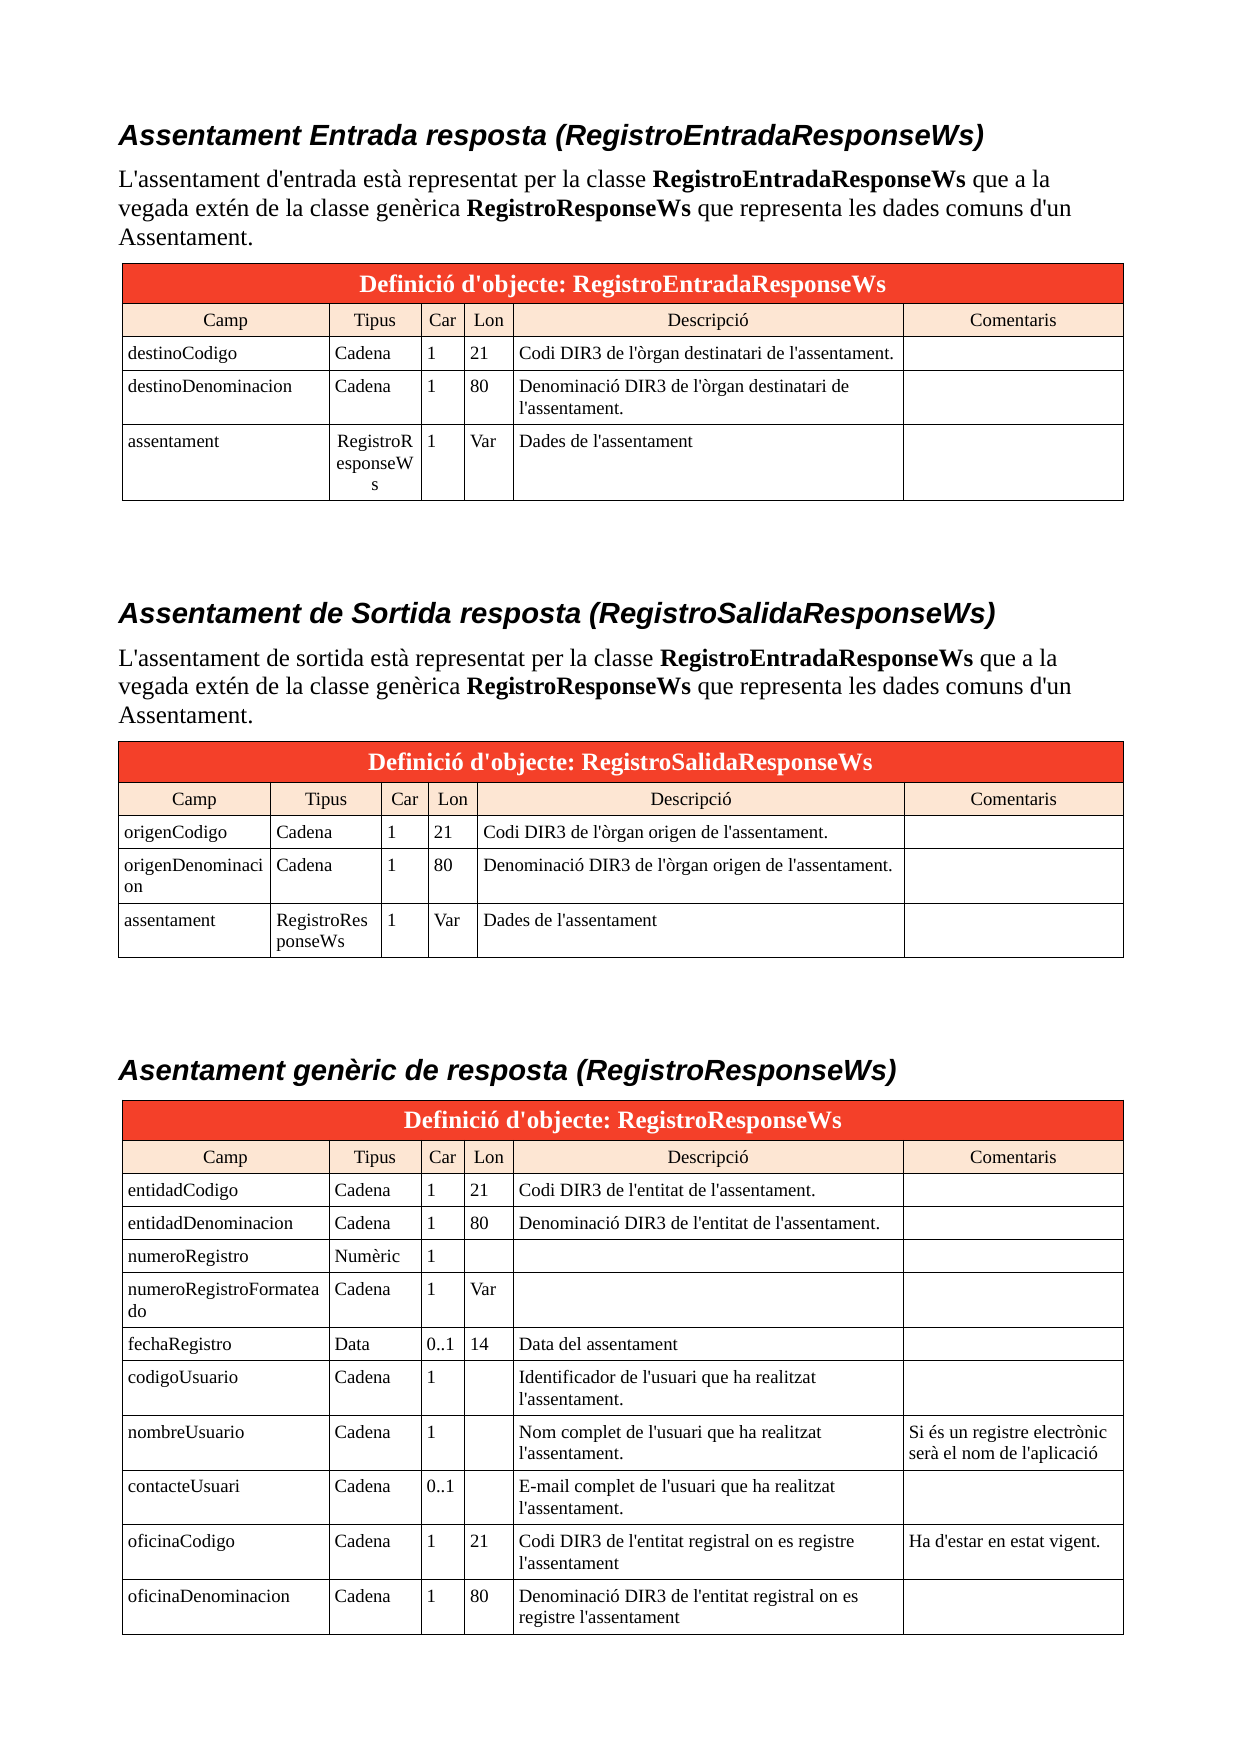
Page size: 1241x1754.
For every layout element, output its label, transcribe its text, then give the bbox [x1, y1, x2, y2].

table_cell 1 [382, 816, 428, 848]
table_cell [465, 1361, 513, 1415]
table_header Definició d'objecte: RegistroSalidaResponseWs [119, 742, 1123, 782]
table_cell Descripció [514, 304, 903, 336]
table_cell 21 [465, 1174, 513, 1206]
table_cell Tipus [271, 783, 381, 815]
table_cell 1 [422, 337, 464, 369]
table_cell Camp [123, 1141, 329, 1173]
table_cell 21 [465, 1525, 513, 1579]
table_cell oficinaCodigo [123, 1525, 329, 1579]
table_cell Identificador de l'usuari que ha realitzat l'assentament. [514, 1361, 903, 1415]
table_cell Codi DIR3 de l'òrgan origen de l'assentament. [478, 816, 904, 848]
table_cell [904, 1328, 1123, 1360]
table_cell 80 [465, 1207, 513, 1239]
table_cell Car [382, 783, 428, 815]
table_cell Codi DIR3 de l'entitat de l'assentament. [514, 1174, 903, 1206]
table_cell contacteUsuari [123, 1471, 329, 1524]
table_cell [904, 425, 1123, 500]
table_cell [514, 1273, 903, 1327]
table_cell codigoUsuario [123, 1361, 329, 1415]
table_cell [905, 849, 1123, 903]
table_cell Var [465, 1273, 513, 1327]
table_cell 1 [422, 1273, 464, 1327]
table_cell Denominació DIR3 de l'òrgan destinatari de l'assentament. [514, 371, 903, 424]
table_cell [904, 337, 1123, 369]
table_cell [904, 1240, 1123, 1272]
subtitle Assentament de Sortida resposta (RegistroSalidaResponseWs) [118, 597, 1122, 630]
table_cell 1 [422, 1207, 464, 1239]
table_header Definició d'objecte: RegistroResponseWs [123, 1101, 1123, 1140]
table_cell [905, 816, 1123, 848]
table_cell Descripció [514, 1141, 903, 1173]
table_cell 0..1 [422, 1328, 464, 1360]
table_cell fechaRegistro [123, 1328, 329, 1360]
table_cell RegistroResponseWs [330, 425, 421, 500]
table_cell 1 [422, 1416, 464, 1469]
table_cell Camp [119, 783, 270, 815]
subtitle Assentament Entrada resposta (RegistroEntradaResponseWs) [118, 118, 1122, 152]
table_cell [904, 371, 1123, 424]
table_cell Denominació DIR3 de l'òrgan origen de l'assentament. [478, 849, 904, 903]
table_cell Cadena [330, 1525, 421, 1579]
table_cell [904, 1361, 1123, 1415]
table_cell 1 [382, 904, 428, 957]
table_header Definició d'objecte: RegistroEntradaResponseWs [123, 264, 1123, 303]
table_cell RegistroResponseWs [271, 904, 381, 957]
table_cell Tipus [330, 304, 421, 336]
table_cell Cadena [330, 1361, 421, 1415]
table_cell Descripció [478, 783, 904, 815]
table_cell E-mail complet de l'usuari que ha realitzat l'assentament. [514, 1471, 903, 1524]
table_cell nombreUsuario [123, 1416, 329, 1469]
table_cell Cadena [330, 371, 421, 424]
table_cell Dades de l'assentament [514, 425, 903, 500]
table_cell Data del assentament [514, 1328, 903, 1360]
table_cell 21 [429, 816, 477, 848]
table_cell Lon [465, 304, 513, 336]
table_cell Tipus [330, 1141, 421, 1173]
table_cell oficinaDenominacion [123, 1580, 329, 1633]
table_cell [465, 1471, 513, 1524]
table_cell [905, 904, 1123, 957]
table_cell 1 [382, 849, 428, 903]
table_cell Var [429, 904, 477, 957]
table_cell entidadDenominacion [123, 1207, 329, 1239]
table_cell [465, 1416, 513, 1469]
table_cell origenCodigo [119, 816, 270, 848]
table_cell [904, 1273, 1123, 1327]
table_cell [904, 1471, 1123, 1524]
table_cell numeroRegistro [123, 1240, 329, 1272]
table_cell 1 [422, 425, 464, 500]
table_cell Dades de l'assentament [478, 904, 904, 957]
table_cell Cadena [330, 1471, 421, 1524]
table_cell 80 [429, 849, 477, 903]
table_cell entidadCodigo [123, 1174, 329, 1206]
table_cell [465, 1240, 513, 1272]
table_cell Data [330, 1328, 421, 1360]
table_cell Camp [123, 304, 329, 336]
table_cell [904, 1580, 1123, 1633]
table_cell 80 [465, 371, 513, 424]
table_cell Comentaris [904, 304, 1123, 336]
table_cell 1 [422, 1240, 464, 1272]
table_cell 1 [422, 1525, 464, 1579]
table_cell 1 [422, 1580, 464, 1633]
table_cell Denominació DIR3 de l'entitat registral on es registre l'assentament [514, 1580, 903, 1633]
table_cell Codi DIR3 de l'entitat registral on es registre l'assentament [514, 1525, 903, 1579]
text L'assentament de sortida està representat per la classe RegistroEntradaResponseWs que a la vegada extén de la classe genèrica RegistroResponseWs que representa les dades comuns d'un Assentament. [118, 643, 1122, 729]
table_cell Cadena [330, 1273, 421, 1327]
table_cell Comentaris [904, 1141, 1123, 1173]
table_cell 1 [422, 371, 464, 424]
table_cell 1 [422, 1361, 464, 1415]
table_cell assentament [119, 904, 270, 957]
table_cell destinoCodigo [123, 337, 329, 369]
table_cell [904, 1207, 1123, 1239]
table_cell Car [422, 1141, 464, 1173]
table_cell Cadena [330, 1580, 421, 1633]
table_cell Lon [465, 1141, 513, 1173]
subtitle Asentament genèric de resposta (RegistroResponseWs) [118, 1053, 1122, 1087]
table_cell [514, 1240, 903, 1272]
table_cell Cadena [330, 1207, 421, 1239]
table_cell Codi DIR3 de l'òrgan destinatari de l'assentament. [514, 337, 903, 369]
table_cell numeroRegistroFormateado [123, 1273, 329, 1327]
table_cell 0..1 [422, 1471, 464, 1524]
table_cell Lon [429, 783, 477, 815]
table_cell 21 [465, 337, 513, 369]
table_cell Denominació DIR3 de l'entitat de l'assentament. [514, 1207, 903, 1239]
table_cell Var [465, 425, 513, 500]
table_cell Si és un registre electrònic serà el nom de l'aplicació [904, 1416, 1123, 1469]
table_cell Comentaris [905, 783, 1123, 815]
table_cell Cadena [271, 816, 381, 848]
table_cell 14 [465, 1328, 513, 1360]
table_cell assentament [123, 425, 329, 500]
table_cell Car [422, 304, 464, 336]
table_cell Numèric [330, 1240, 421, 1272]
table_cell Cadena [330, 1174, 421, 1206]
table_cell origenDenominacion [119, 849, 270, 903]
text L'assentament d'entrada està representat per la classe RegistroEntradaResponseWs que a la vegada extén de la classe genèrica RegistroResponseWs que representa les dades comuns d'un Assentament. [118, 164, 1122, 250]
table_cell Nom complet de l'usuari que ha realitzat l'assentament. [514, 1416, 903, 1469]
table_cell Cadena [330, 1416, 421, 1469]
table_cell [904, 1174, 1123, 1206]
table_cell 1 [422, 1174, 464, 1206]
table_cell Cadena [271, 849, 381, 903]
table_cell Cadena [330, 337, 421, 369]
table_cell 80 [465, 1580, 513, 1633]
table_cell destinoDenominacion [123, 371, 329, 424]
table_cell Ha d'estar en estat vigent. [904, 1525, 1123, 1579]
